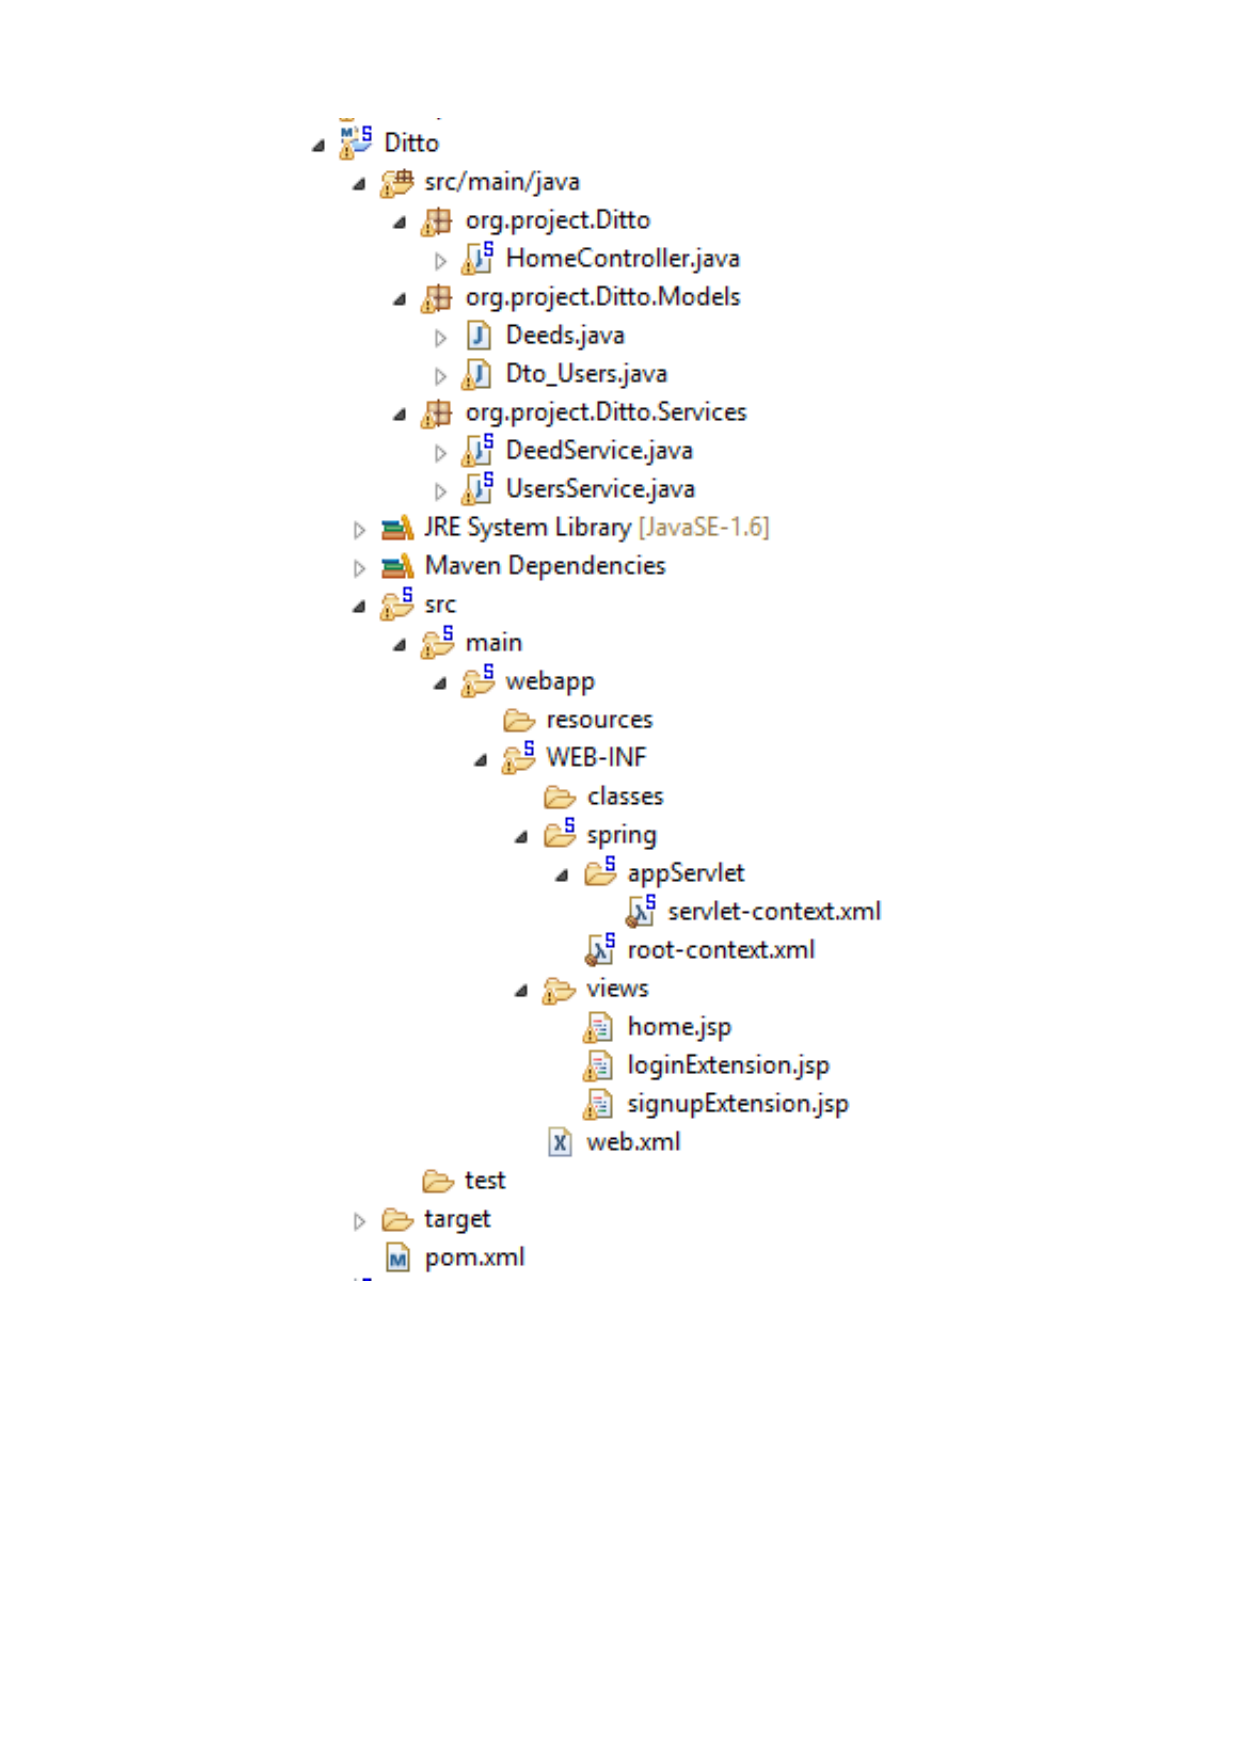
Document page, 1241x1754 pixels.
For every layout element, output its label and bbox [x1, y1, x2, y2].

picture [310, 118, 995, 1281]
